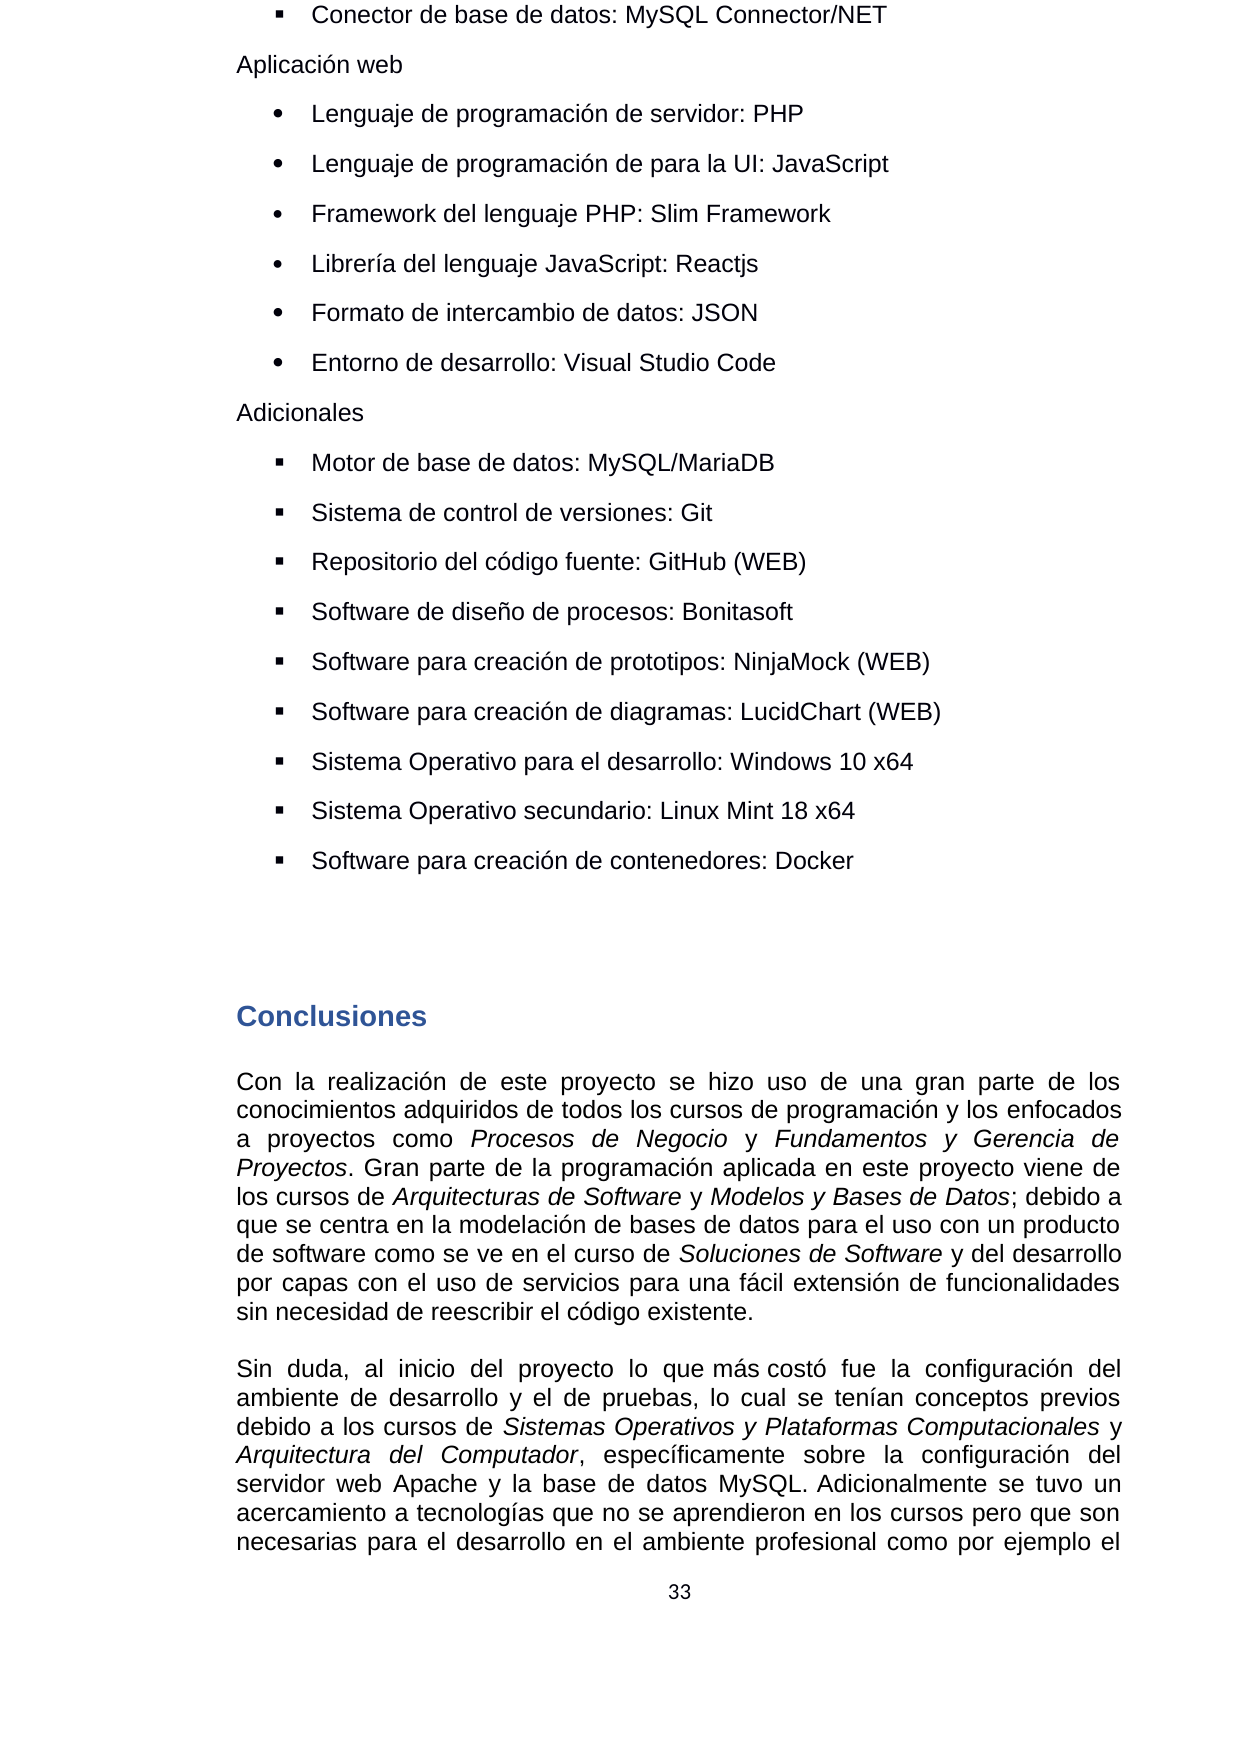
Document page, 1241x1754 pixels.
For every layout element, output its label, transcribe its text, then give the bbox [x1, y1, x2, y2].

list Sistema Operativo para el desarrollo: Windows 10 x64 [274, 746, 1122, 775]
list Conector de base de datos: MySQL Connector/NET [274, 0, 1122, 29]
list Software de diseño de procesos: Bonitasoft [274, 597, 1122, 626]
list Framework del lenguaje PHP: Slim Framework [274, 199, 1122, 228]
list Lenguaje de programación de servidor: PHP [274, 99, 1122, 128]
list Repositorio del código fuente: GitHub (WEB) [274, 547, 1122, 576]
list Entorno de desarrollo: Visual Studio Code [274, 348, 1122, 377]
list Sistema de control de versiones: Git [274, 497, 1122, 526]
list Software para creación de prototipos: NinjaMock (WEB) [274, 647, 1122, 676]
text Adicionales [236, 398, 1122, 427]
list Lenguaje de programación de para la UI: JavaScript [274, 149, 1122, 178]
list Librería del lenguaje JavaScript: Reactjs [274, 249, 1122, 277]
list Sistema Operativo secundario: Linux Mint 18 x64 [274, 796, 1122, 825]
text Con la realización de este proyecto se hizo uso de una gran parte de los conocimientos adquiridos de todos los cursos de programación y los enfocados a proyectos como Procesos de Negocio y Fundamentos y Gerencia de Proyectos. Gran parte de la programación aplicada en este proyecto viene de los cursos de Arquitecturas de Software y Modelos y Bases de Datos; debido a que se centra en la modelación de bases de datos para el uso con un producto de software como se ve en el curso de Soluciones de Software y del desarrollo por capas con el uso de servicios para una fácil extensión de funcionalidades sin necesidad de reescribir el código existente. [236, 1066, 1122, 1325]
list Software para creación de contenedores: Docker [274, 846, 1122, 875]
subtitle Conclusiones [236, 999, 1122, 1033]
list Formato de intercambio de datos: JSON [274, 298, 1122, 327]
text Aplicación web [236, 50, 1122, 78]
list Software para creación de diagramas: LucidChart (WEB) [274, 697, 1122, 726]
text Sin duda, al inicio del proyecto lo que más costó fue la configuración del ambiente de desarrollo y el de pruebas, lo cual se tenían conceptos previos debido a los cursos de Sistemas Operativos y Plataformas Computacionales y Arquitectura del Computador, específicamente sobre la configuración del servidor web Apache y la base de datos MySQL. Adicionalmente se tuvo un acercamiento a tecnologías que no se aprendieron en los cursos pero que son necesarias para el desarrollo en el ambiente profesional como por ejemplo el [236, 1354, 1122, 1555]
list Motor de base de datos: MySQL/MariaDB [274, 448, 1122, 477]
